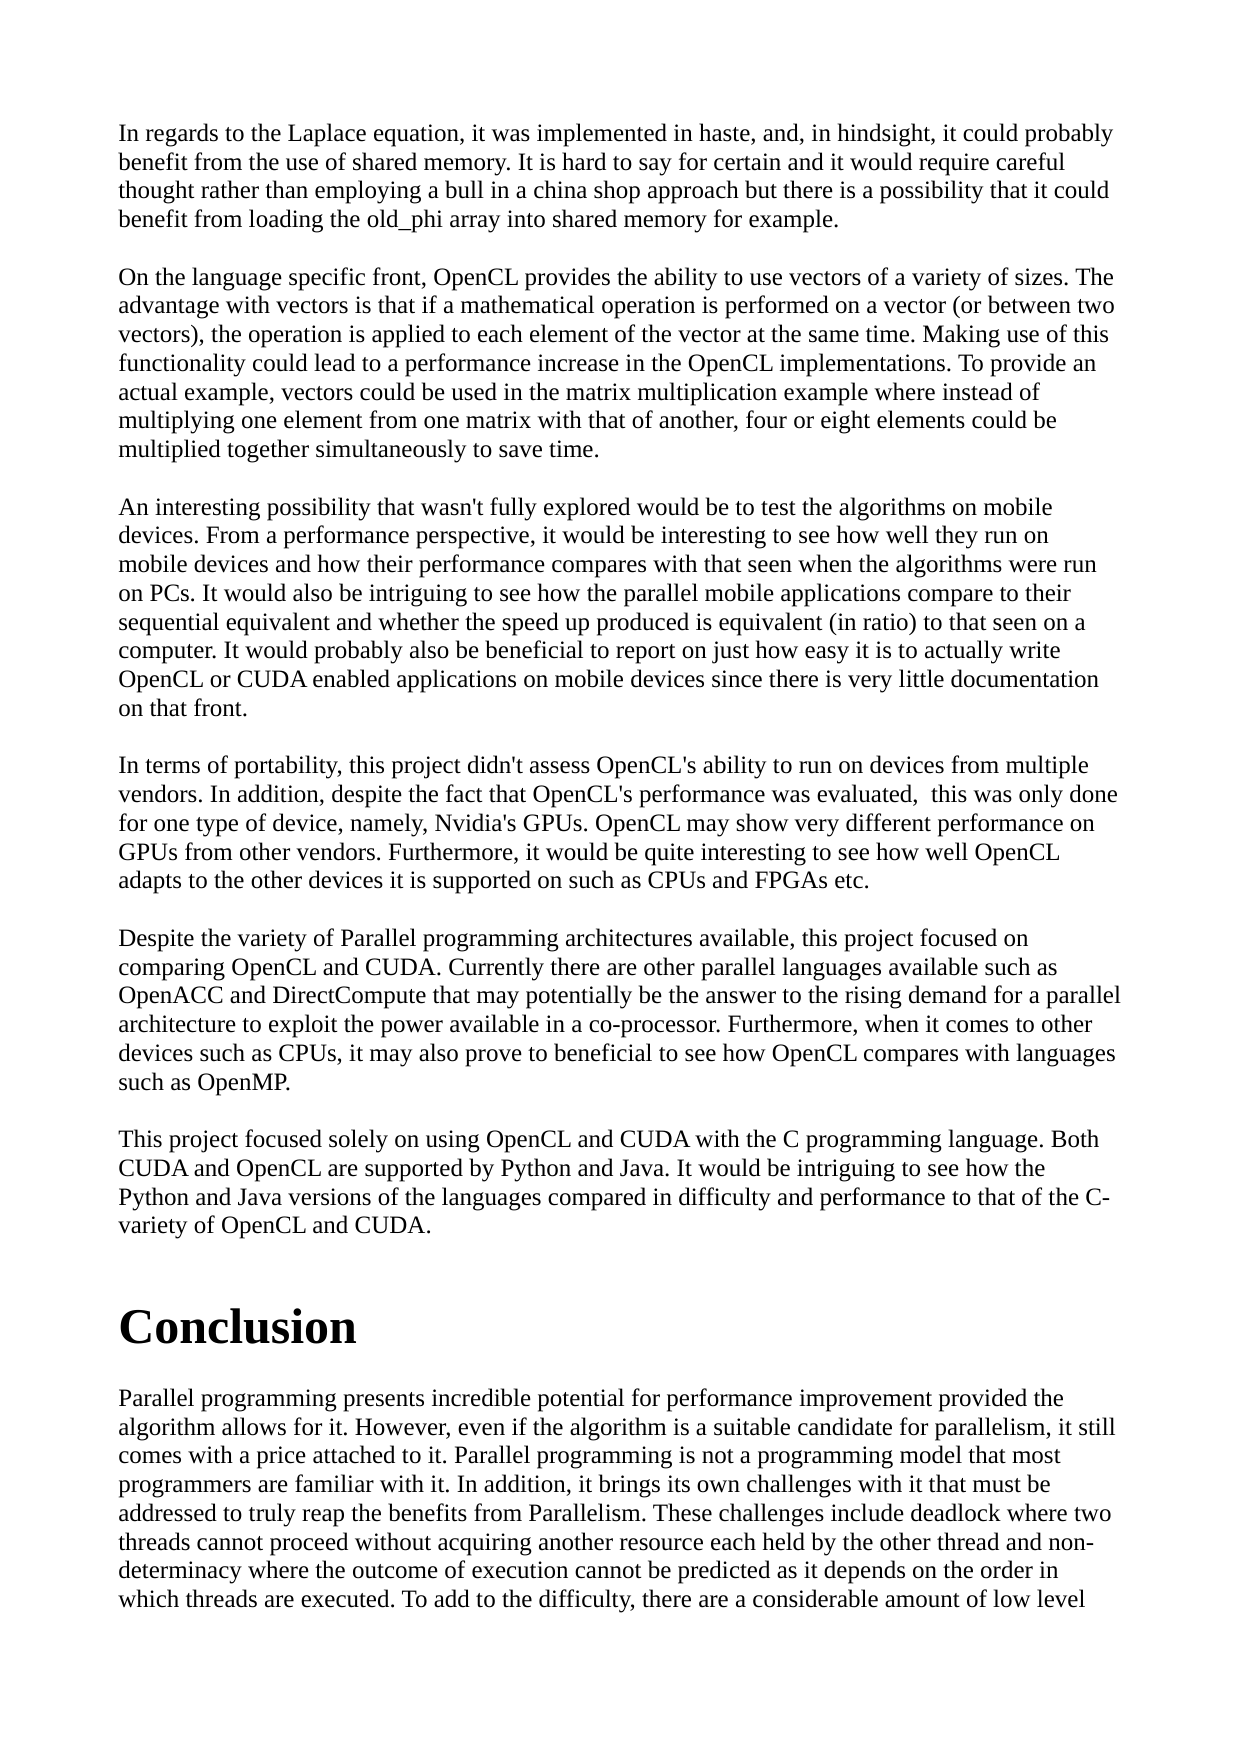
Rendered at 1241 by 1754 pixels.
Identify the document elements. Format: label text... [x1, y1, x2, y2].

text This project focused solely on using OpenCL and CUDA with the C programming language. Both CUDA and OpenCL are supported by Python and Java. It would be intriguing to see how the Python and Java versions of the languages compared in difficulty and performance to that of the C-variety of OpenCL and CUDA. [118, 1124, 1122, 1239]
text In terms of portability, this project didn't assess OpenCL's ability to run on devices from multiple vendors. In addition, despite the fact that OpenCL's performance was evaluated, this was only done for one type of device, namely, Nvidia's GPUs. OpenCL may show very different performance on GPUs from other vendors. Furthermore, it would be quite interesting to see how well OpenCL adapts to the other devices it is supported on such as CPUs and FPGAs etc. [118, 751, 1122, 894]
text An interesting possibility that wasn't fully explored would be to test the algorithms on mobile devices. From a performance perspective, it would be interesting to see how well they run on mobile devices and how their performance compares with that seen when the algorithms were run on PCs. It would also be intriguing to see how the parallel mobile applications compare to their sequential equivalent and whether the speed up produced is equivalent (in ratio) to that seen on a computer. It would probably also be beneficial to report on just how easy it is to actually write OpenCL or CUDA enabled applications on mobile devices since there is very little documentation on that front. [118, 492, 1122, 722]
text Parallel programming presents incredible potential for performance improvement provided the algorithm allows for it. However, even if the algorithm is a suitable candidate for parallelism, it still comes with a price attached to it. Parallel programming is not a programming model that most programmers are familiar with it. In addition, it brings its own challenges with it that must be addressed to truly reap the benefits from Parallelism. These challenges include deadlock where two threads cannot proceed without acquiring another resource each held by the other thread and non-determinacy where the outcome of execution cannot be predicted as it depends on the order in which threads are executed. To add to the difficulty, there are a considerable amount of low level [118, 1383, 1122, 1613]
text On the language specific front, OpenCL provides the ability to use vectors of a variety of sizes. The advantage with vectors is that if a mathematical operation is performed on a vector (or between two vectors), the operation is applied to each element of the vector at the same time. Making use of this functionality could lead to a performance increase in the OpenCL implementations. To provide an actual example, vectors could be used in the matrix multiplication example where instead of multiplying one element from one matrix with that of another, four or eight elements could be multiplied together simultaneously to save time. [118, 262, 1122, 463]
text Conclusion [118, 1297, 1122, 1354]
text Despite the variety of Parallel programming architectures available, this project focused on comparing OpenCL and CUDA. Currently there are other parallel languages available such as OpenACC and DirectCompute that may potentially be the answer to the rising demand for a parallel architecture to exploit the power available in a co-processor. Furthermore, when it comes to other devices such as CPUs, it may also prove to beneficial to see how OpenCL compares with languages such as OpenMP. [118, 923, 1122, 1096]
text In regards to the Laplace equation, it was implemented in haste, and, in hindsight, it could probably benefit from the use of shared memory. It is hard to say for certain and it would require careful thought rather than employing a bull in a china shop approach but there is a possibility that it could benefit from loading the old_phi array into shared memory for example. [118, 118, 1122, 233]
